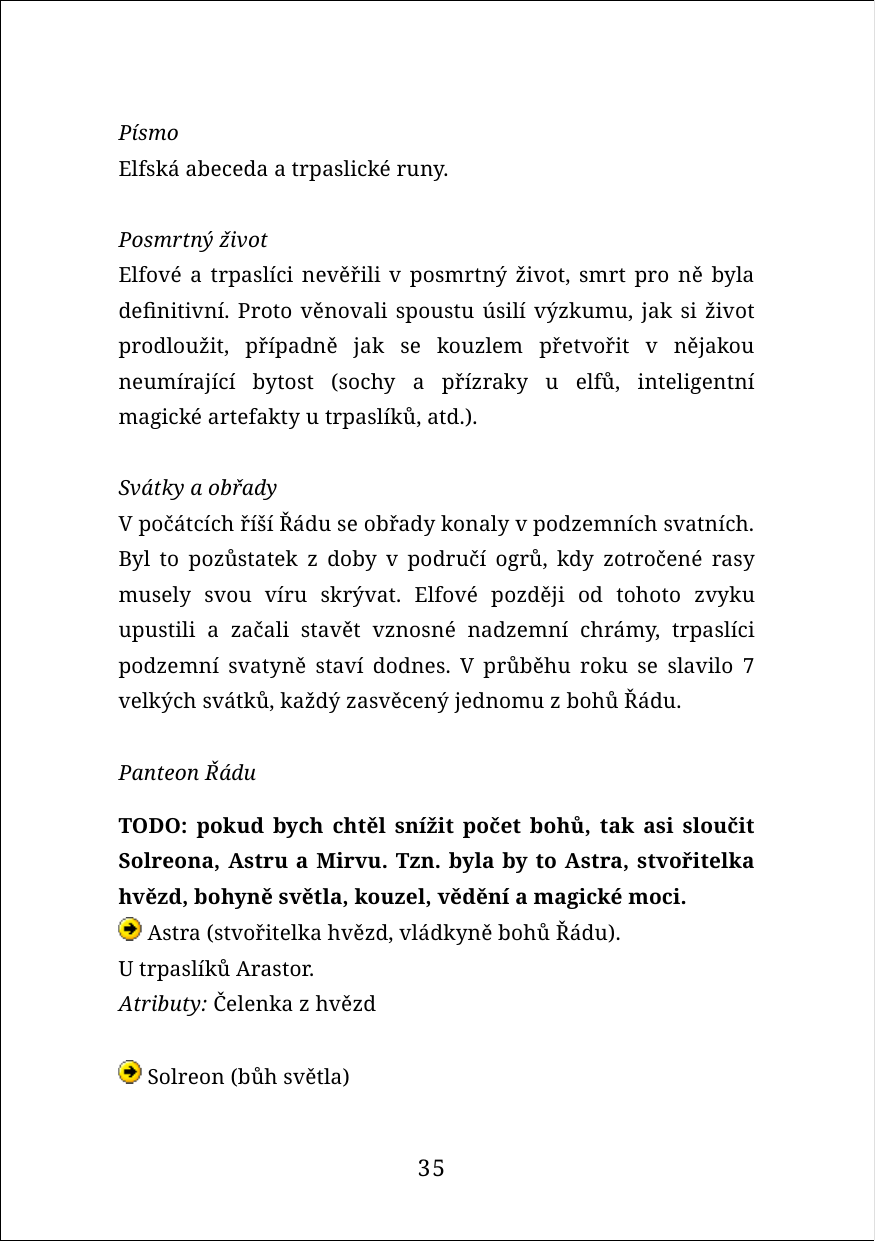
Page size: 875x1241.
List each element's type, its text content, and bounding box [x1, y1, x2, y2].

text TODO: pokud bych chtěl snížit počet bohů, tak asi sloučit Solreona, Astru a Mirvu. Tzn. byla by to Astra, stvořitelka hvězd, bohyně světla, kouzel, vědění a magické moci. Astra (stvořitelka hvězd, vládkyně bohů Řádu). U trpaslíků Arastor. Atributy: Čelenka z hvězd Solreon (bůh světla) [118, 811, 756, 1090]
text Písmo Elfská abeceda a trpaslické runy. Posmrtný život Elfové a trpaslíci nevěřili v posmrtný život, smrt pro ně byla definitivní. Proto věnovali spoustu úsilí výzkumu, jak si život prodloužit, případně jak se kouzlem přetvořit v nějakou neumírající bytost (sochy a přízraky u elfů, inteligentní magické artefakty u trpaslíků, atd.). Svátky a obřady V počátcích říší Řádu se obřady konaly v podzemních svatních. Byl to pozůstatek z doby v područí ogrů, kdy zotročené rasy musely svou víru skrývat. Elfové později od tohoto zvyku upustili a začali stavět vznosné nadzemní chrámy, trpaslíci podzemní svatyně staví dodnes. V průběhu roku se slavilo 7 velkých svátků, každý zasvěcený jednomu z bohů Řádu. Panteon Řádu [118, 118, 756, 786]
picture [118, 1060, 142, 1084]
picture [118, 917, 142, 941]
